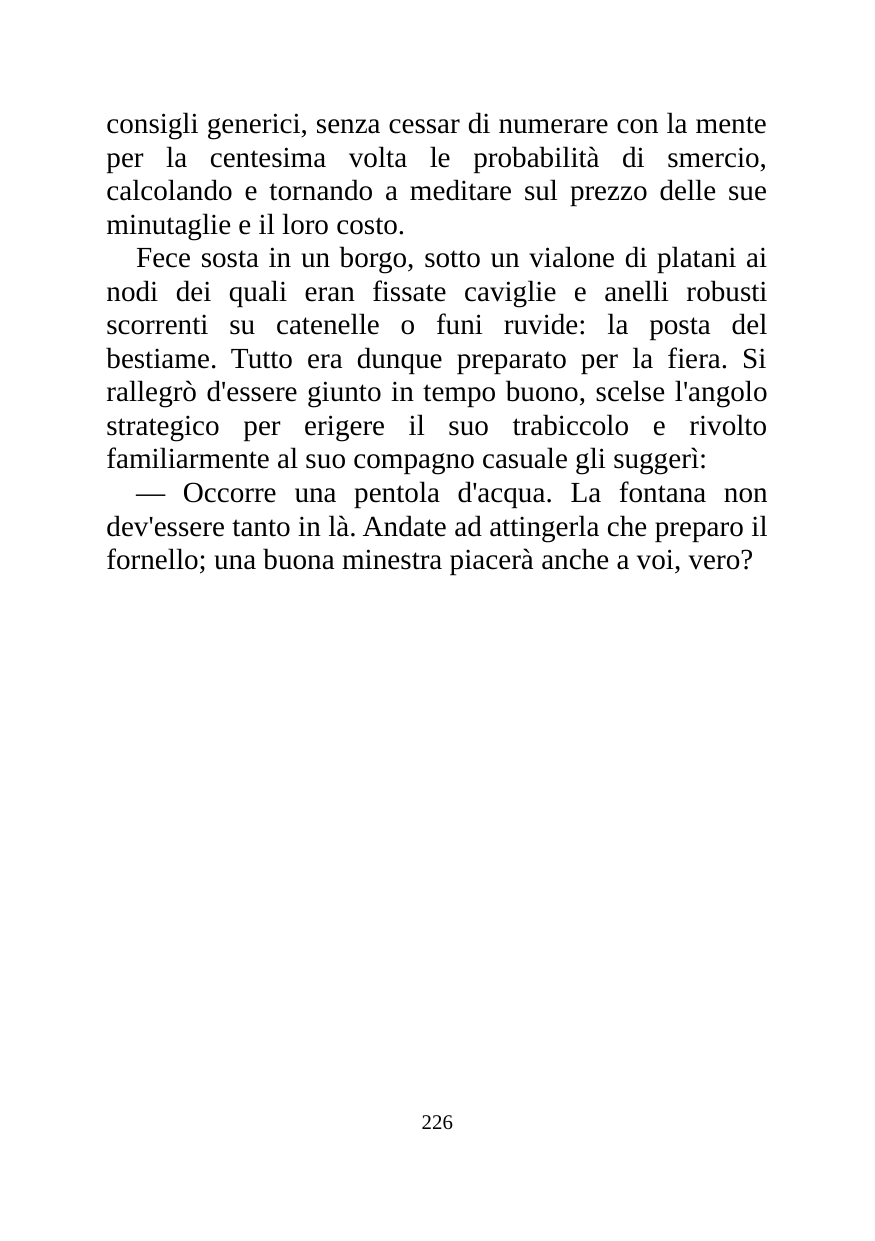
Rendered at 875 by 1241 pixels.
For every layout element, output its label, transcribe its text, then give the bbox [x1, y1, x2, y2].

text Fece sosta in un borgo, sotto un vialone di platani ai nodi dei quali eran fissate caviglie e anelli robusti scorrenti su catenelle o funi ruvide: la posta del bestiame. Tutto era dunque preparato per la fiera. Si rallegrò d'essere giunto in tempo buono, scelse l'angolo strategico per erigere il suo trabiccolo e rivolto familiarmente al suo compagno casuale gli suggerì: [106, 240, 768, 475]
text consigli generici, senza cessar di numerare con la mente per la centesima volta le probabilità di smercio, calcolando e tornando a meditare sul prezzo delle sue minutaglie e il loro costo. [106, 106, 768, 240]
text — Occorre una pentola d'acqua. La fontana non dev'essere tanto in là. Andate ad attingerla che preparo il fornello; una buona minestra piacerà anche a voi, vero? [106, 475, 768, 576]
